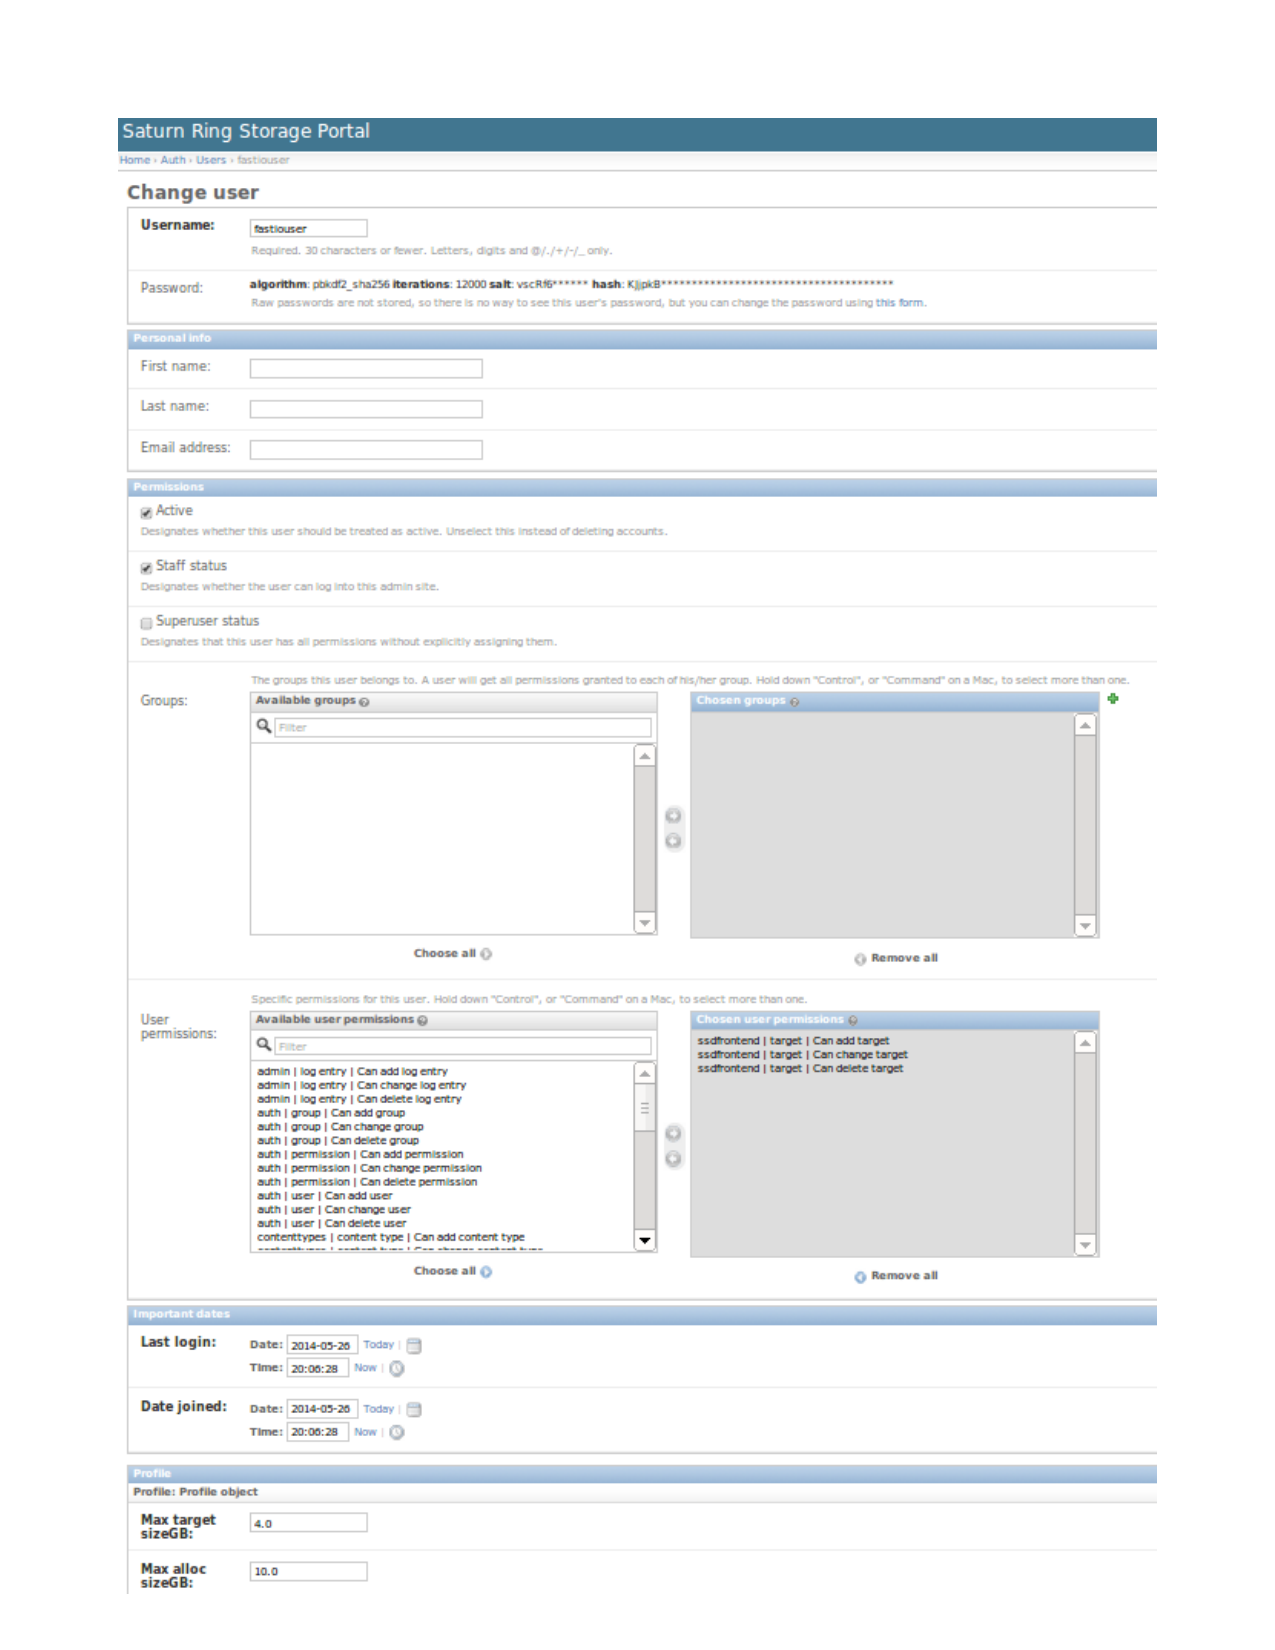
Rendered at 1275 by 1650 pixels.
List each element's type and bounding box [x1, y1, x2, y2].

picture [118, 118, 1157, 1594]
